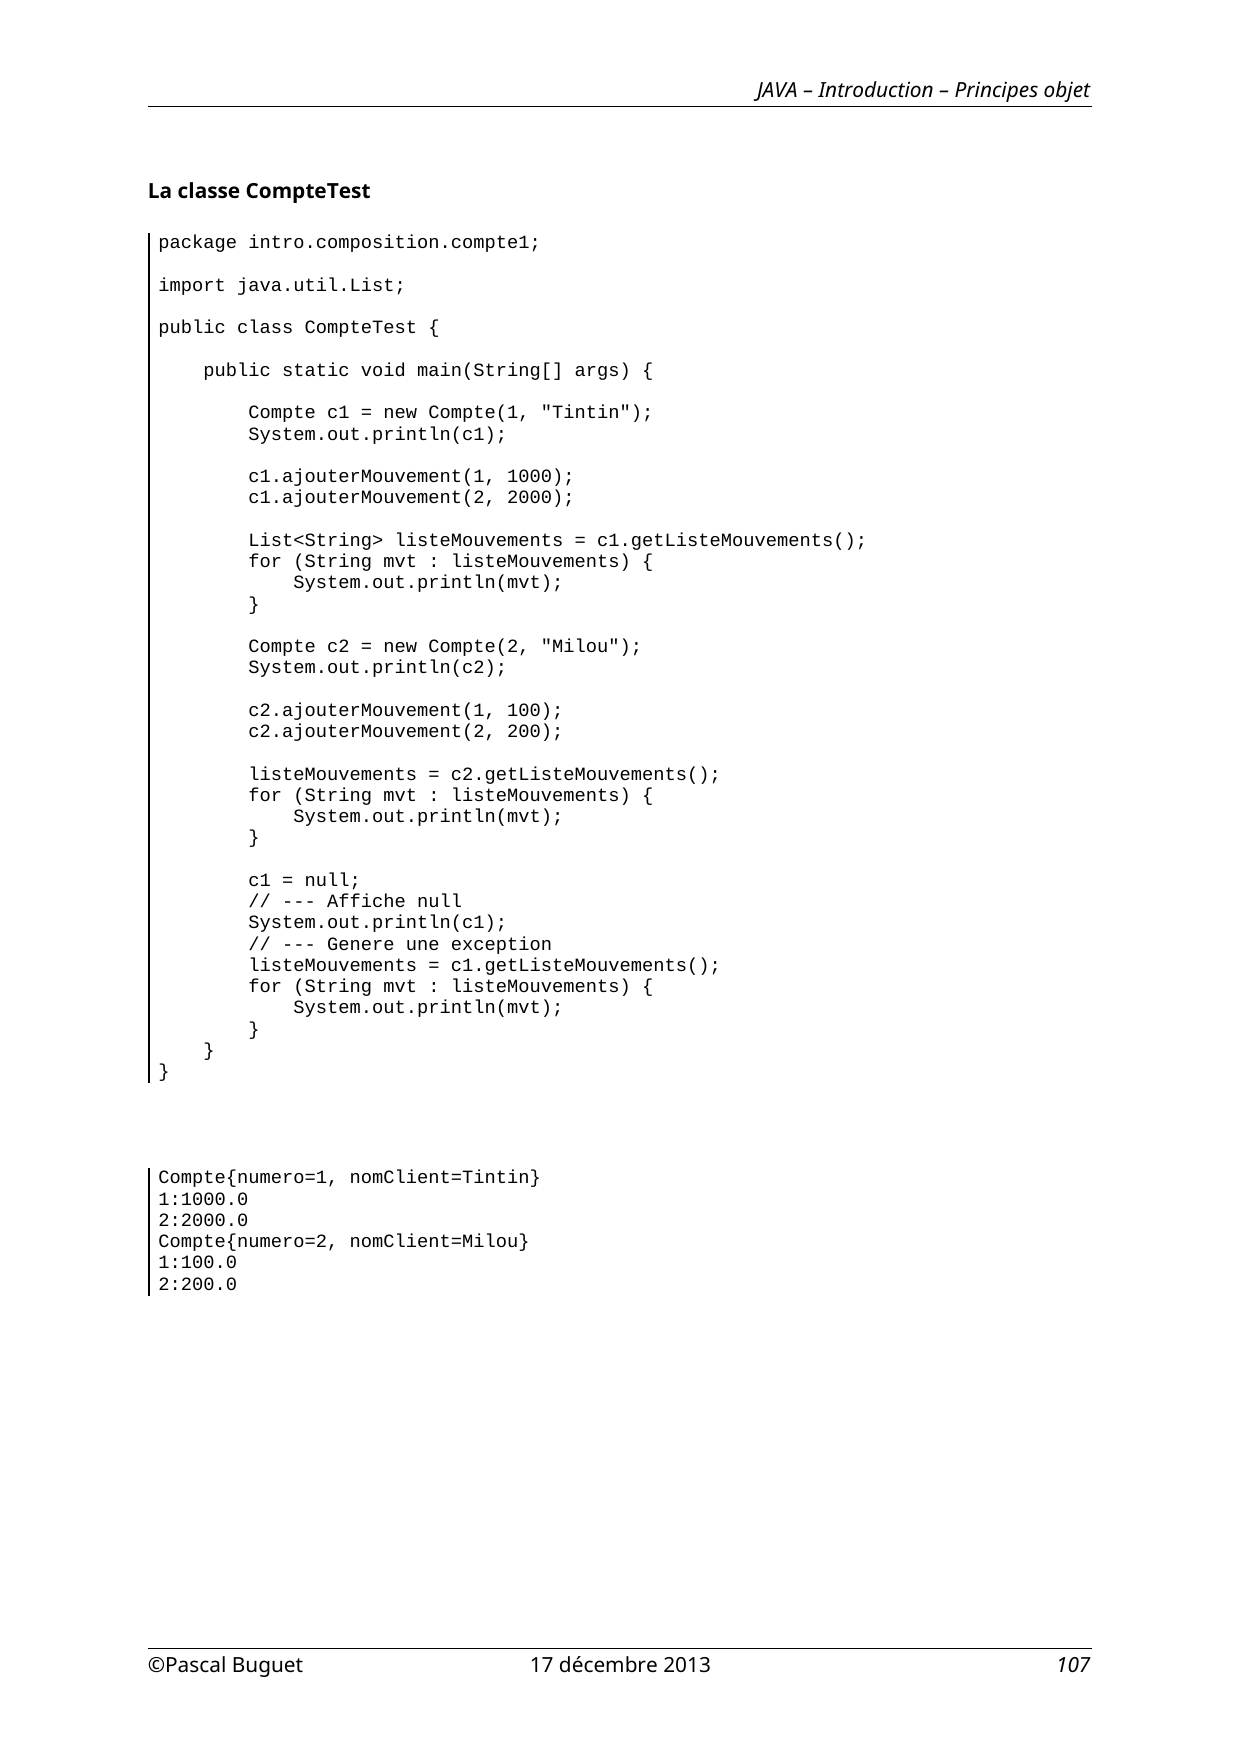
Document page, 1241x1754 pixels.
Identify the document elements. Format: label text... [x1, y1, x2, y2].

text for (String mvt : listeMouvements) { [150, 552, 1092, 573]
text System.out.println(mvt); [150, 998, 1092, 1019]
text for (String mvt : listeMouvements) { [150, 786, 1092, 807]
text System.out.println(mvt); [150, 573, 1092, 594]
text // --- Affiche null [150, 892, 1092, 913]
text c1 = null; [150, 871, 1092, 892]
text Compte c2 = new Compte(2, "Milou"); [150, 637, 1092, 658]
text } [150, 1041, 1092, 1062]
text 2:200.0 [150, 1274, 1092, 1296]
text } [150, 594, 1092, 616]
text for (String mvt : listeMouvements) { [150, 977, 1092, 998]
text System.out.println(c2); [150, 658, 1092, 679]
text 1:1000.0 [150, 1189, 1092, 1211]
text c2.ajouterMouvement(1, 100); [150, 701, 1092, 722]
text System.out.println(c1); [150, 424, 1092, 446]
text } [150, 828, 1092, 849]
text public class CompteTest { [150, 318, 1092, 339]
text listeMouvements = c2.getListeMouvements(); [150, 764, 1092, 786]
text c2.ajouterMouvement(2, 200); [150, 722, 1092, 743]
text Compte{numero=1, nomClient=Tintin} [150, 1168, 1092, 1189]
text 1:100.0 [150, 1253, 1092, 1274]
text List<String> listeMouvements = c1.getListeMouvements(); [150, 531, 1092, 552]
text System.out.println(c1); [150, 913, 1092, 934]
text La classe CompteTest [148, 176, 1092, 204]
text Compte c1 = new Compte(1, "Tintin"); [150, 403, 1092, 424]
text 2:2000.0 [150, 1211, 1092, 1232]
text package intro.composition.compte1; [150, 233, 1092, 254]
text listeMouvements = c1.getListeMouvements(); [150, 956, 1092, 977]
text public static void main(String[] args) { [150, 361, 1092, 382]
text c1.ajouterMouvement(2, 2000); [150, 488, 1092, 509]
text import java.util.List; [150, 276, 1092, 297]
text // --- Genere une exception [150, 934, 1092, 956]
text } [150, 1019, 1092, 1041]
text System.out.println(mvt); [150, 807, 1092, 828]
text c1.ajouterMouvement(1, 1000); [150, 467, 1092, 488]
text } [150, 1062, 1092, 1083]
text Compte{numero=2, nomClient=Milou} [150, 1232, 1092, 1253]
